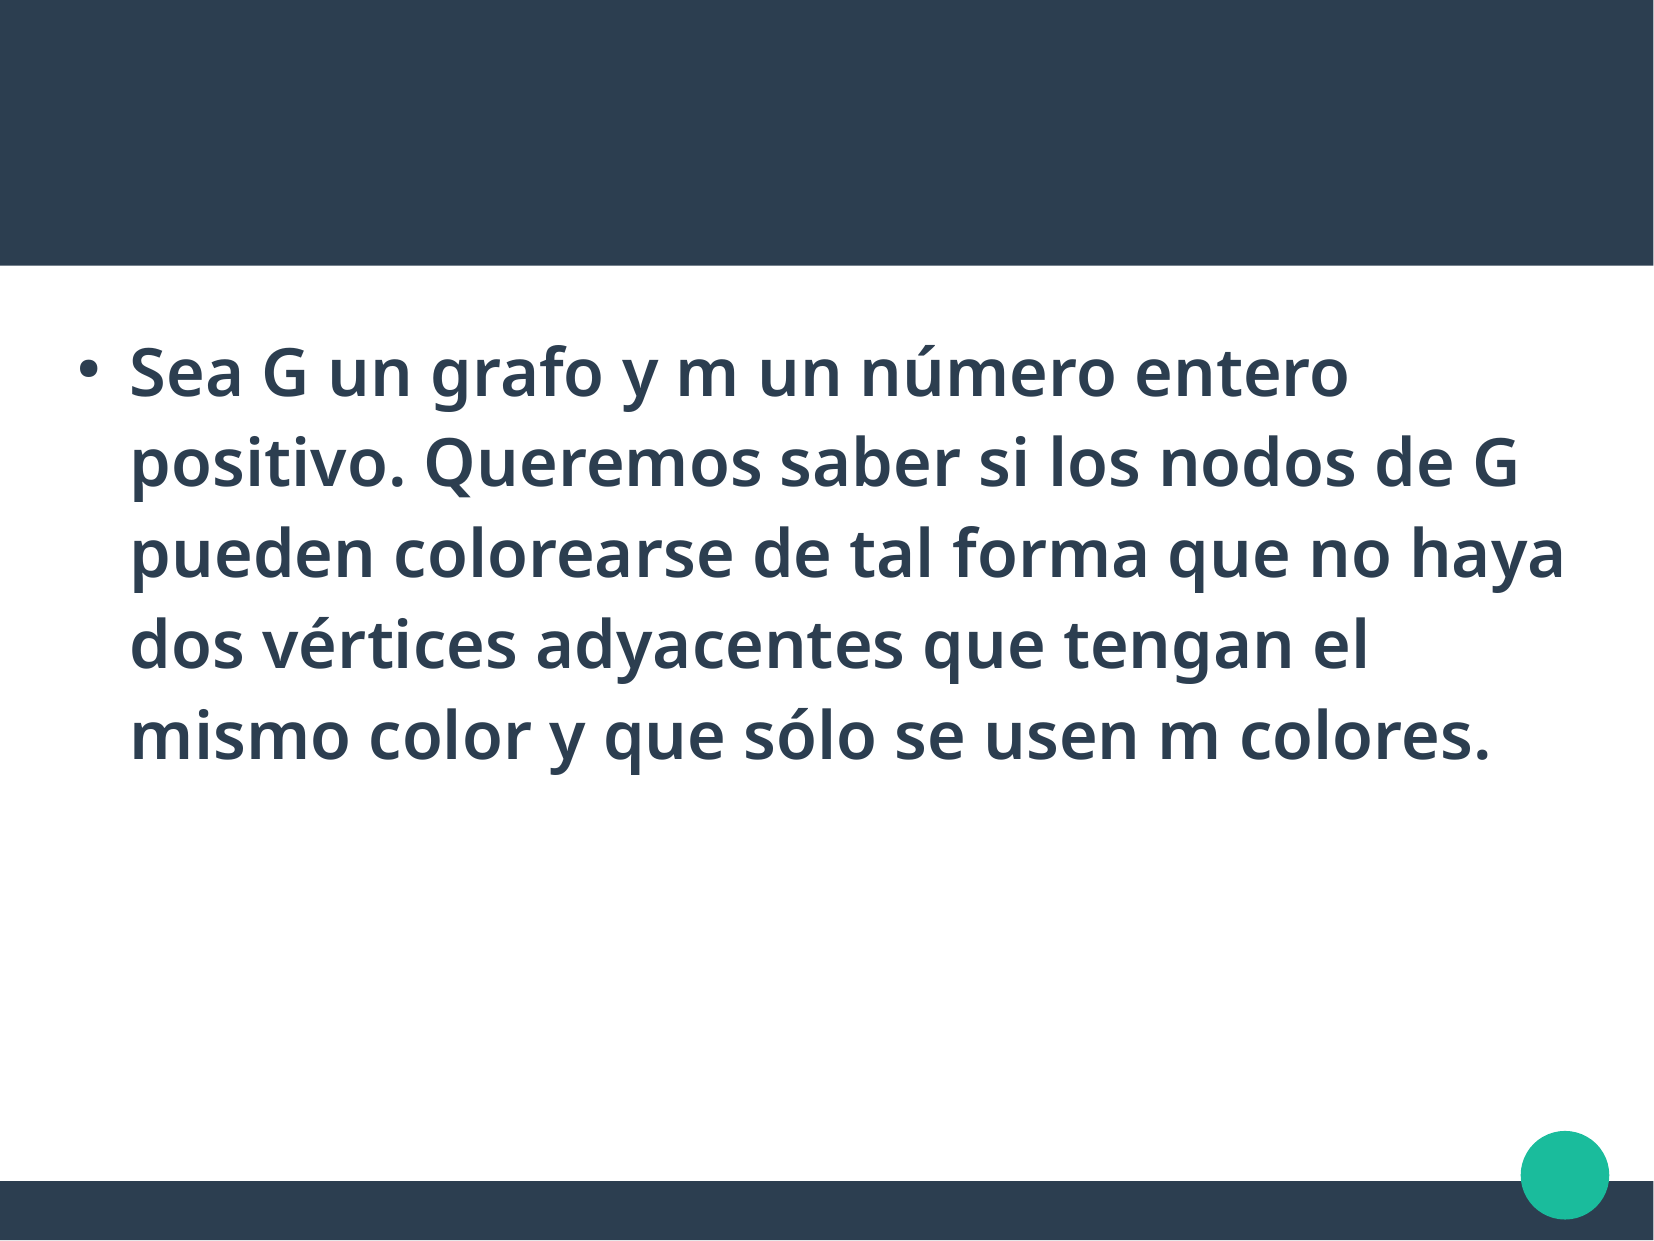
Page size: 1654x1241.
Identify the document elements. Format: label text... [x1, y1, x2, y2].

list Sea G un grafo y m un número entero positivo. Queremos saber si los nodos de G pueden colorearse de tal forma que no haya dos vértices adyacentes que tengan el mismo color y que sólo se usen m colores. [59, 324, 1595, 1152]
